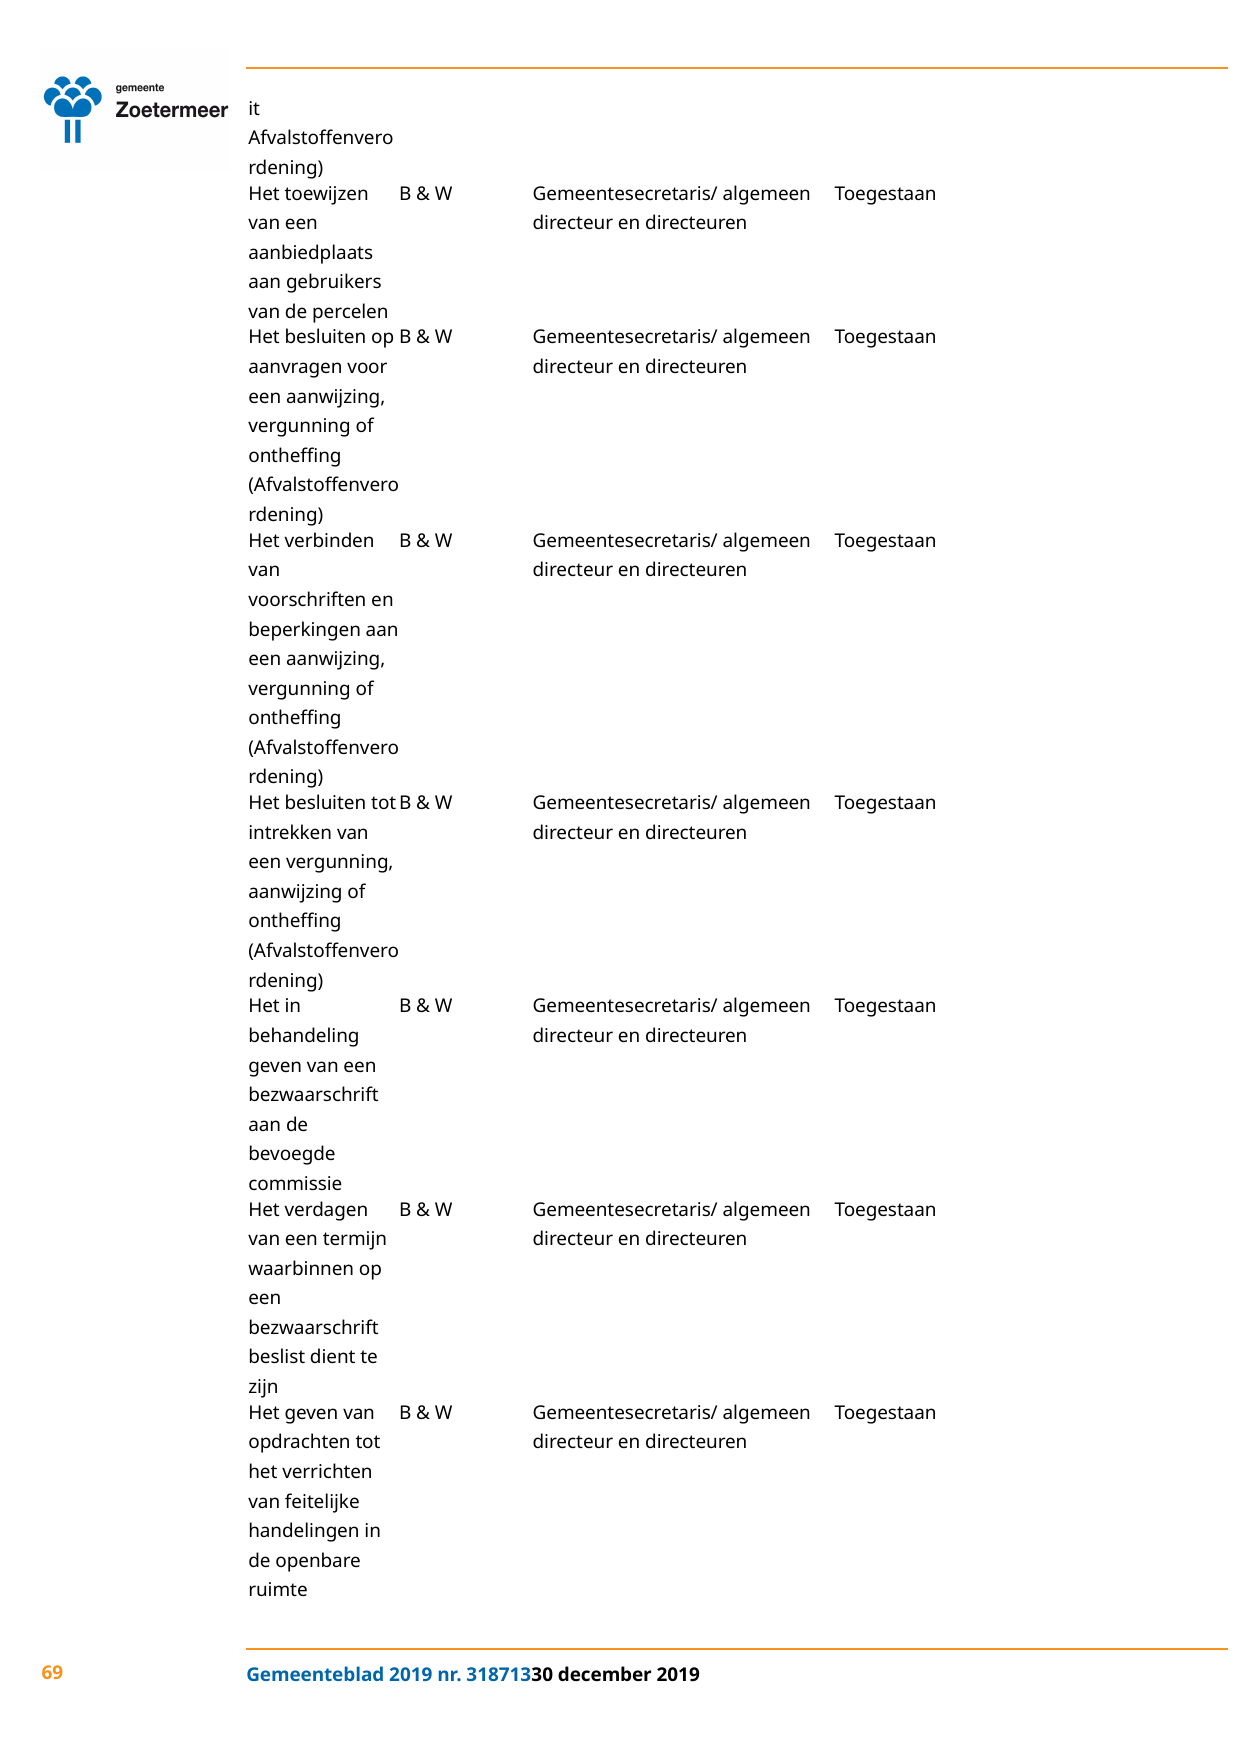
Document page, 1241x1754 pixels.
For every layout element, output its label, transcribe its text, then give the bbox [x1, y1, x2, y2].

table_cell Gemeentesecretaris/ algemeen directeur en directeuren [533, 1399, 834, 1602]
table_cell Het in behandeling geven van een bezwaarschrift aan de bevoegde commissie [248, 993, 399, 1196]
table_cell B & W [399, 789, 532, 993]
table_cell Het geven van opdrachten tot het verrichten van feitelijke handelingen in de openbare ruimte [248, 1399, 399, 1602]
table_cell Het toewijzen van een aanbiedplaats aan gebruikers van de percelen [248, 180, 399, 324]
table_cell Het verdagen van een termijn waarbinnen op een bezwaarschrift beslist dient te zijn [248, 1196, 399, 1399]
table_cell Gemeentesecretaris/ algemeen directeur en directeuren [533, 1196, 834, 1399]
table_cell Toegestaan [834, 180, 1094, 324]
table_cell B & W [399, 1196, 532, 1399]
table_cell Gemeentesecretaris/ algemeen directeur en directeuren [533, 527, 834, 789]
table_cell [834, 95, 1094, 180]
table_cell Gemeentesecretaris/ algemeen directeur en directeuren [533, 180, 834, 324]
table_cell Toegestaan [834, 789, 1094, 993]
table_cell it Afvalstoffenverordening) [248, 95, 399, 180]
table_cell B & W [399, 1399, 532, 1602]
table_cell B & W [399, 993, 532, 1196]
table_cell Het verbinden van voorschriften en beperkingen aan een aanwijzing, vergunning of ontheffing (Afvalstoffenverordening) [248, 527, 399, 789]
table_cell Het besluiten tot intrekken van een vergunning, aanwijzing of ontheffing (Afvalstoffenverordening) [248, 789, 399, 993]
table_cell Het besluiten op aanvragen voor een aanwijzing, vergunning of ontheffing (Afvalstoffenverordening) [248, 324, 399, 527]
table_cell Toegestaan [834, 993, 1094, 1196]
table_cell B & W [399, 527, 532, 789]
table_cell B & W [399, 180, 532, 324]
table_cell Toegestaan [834, 527, 1094, 789]
table_cell B & W [399, 324, 532, 527]
picture [41, 47, 231, 172]
table_cell Toegestaan [834, 1399, 1094, 1602]
table_cell Gemeentesecretaris/ algemeen directeur en directeuren [533, 993, 834, 1196]
table_cell [399, 95, 532, 180]
table_cell Toegestaan [834, 324, 1094, 527]
table_cell Gemeentesecretaris/ algemeen directeur en directeuren [533, 324, 834, 527]
table_cell [533, 95, 834, 180]
table_cell Toegestaan [834, 1196, 1094, 1399]
table_cell Gemeentesecretaris/ algemeen directeur en directeuren [533, 789, 834, 993]
